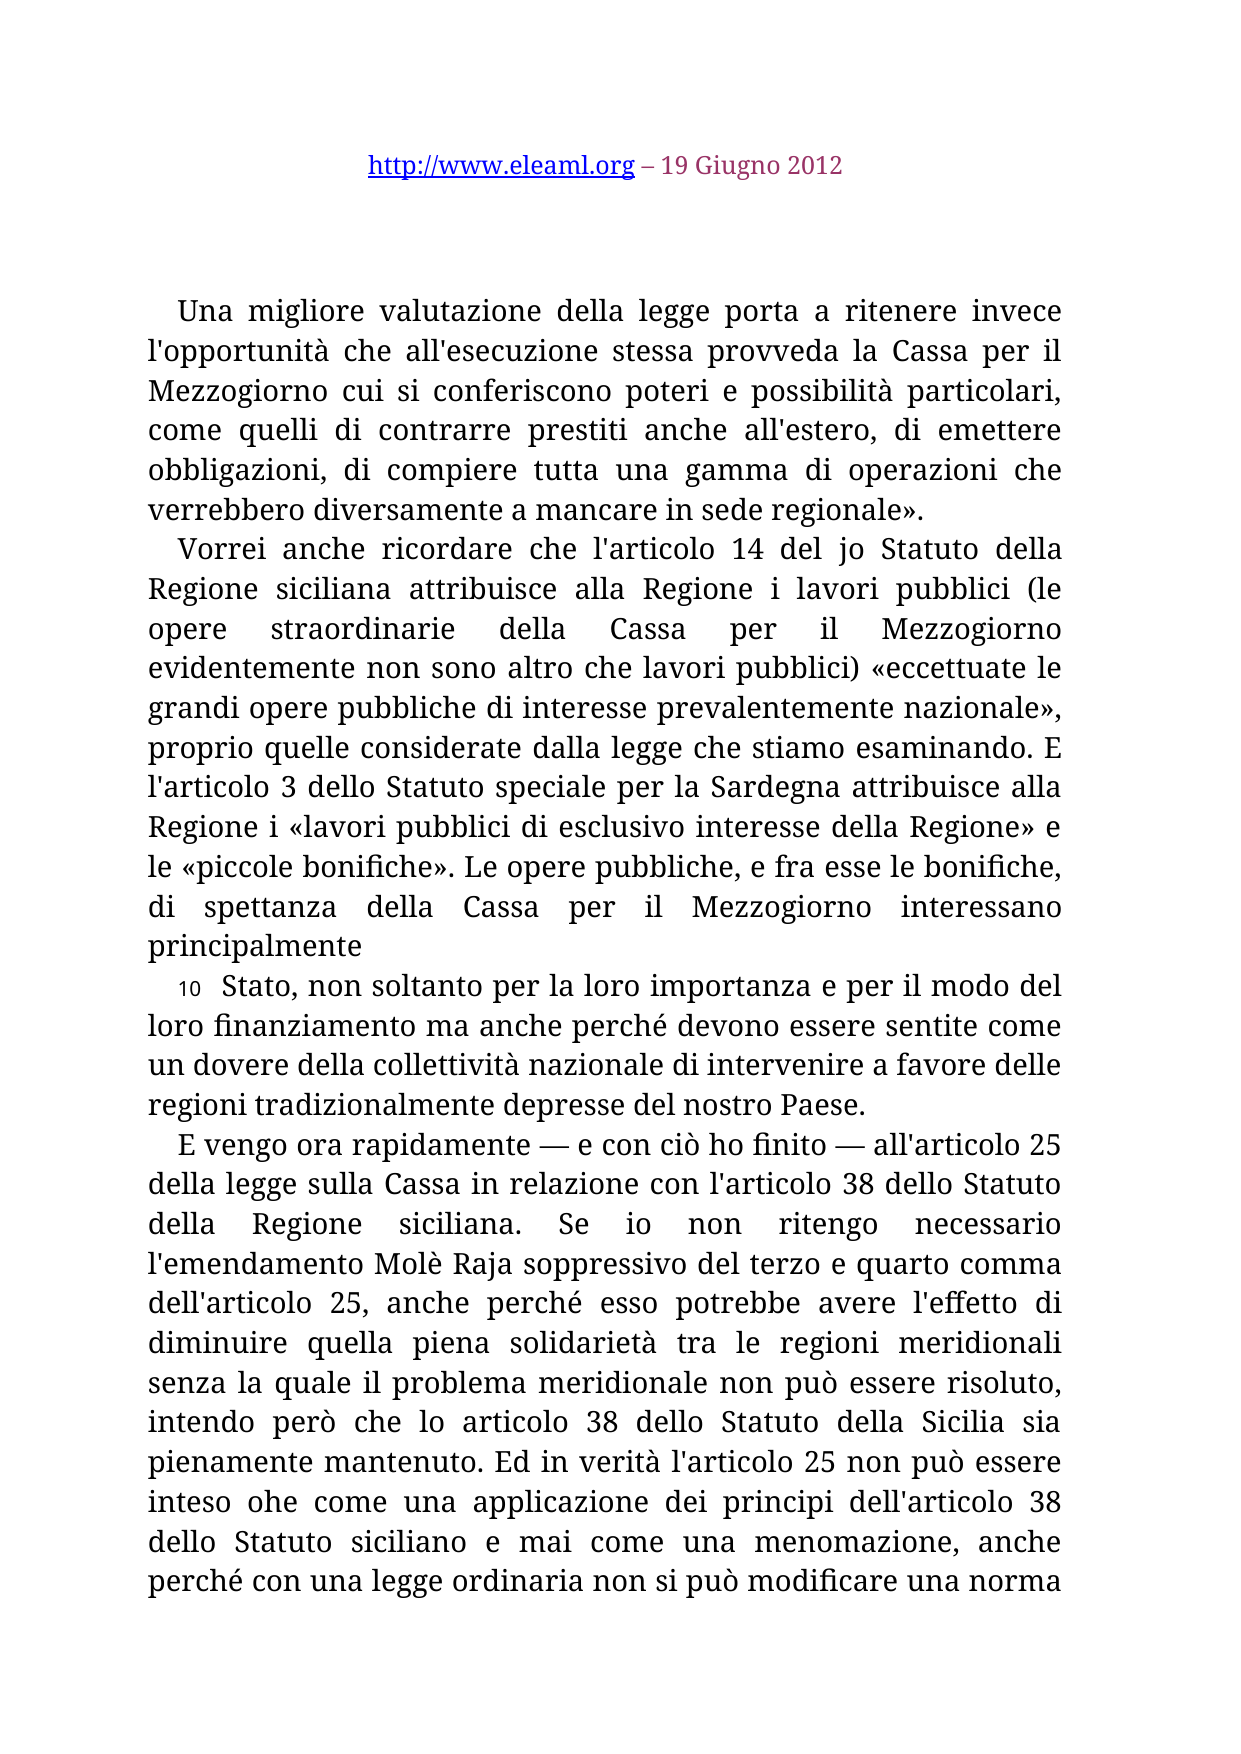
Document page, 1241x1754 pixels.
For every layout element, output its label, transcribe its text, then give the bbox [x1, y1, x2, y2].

text Vorrei anche ricordare che l'articolo 14 del jo Statuto della Regione siciliana attribuisce alla Regione i lavori pubblici (le opere straordinarie della Cassa per il Mezzogiorno evidentemente non sono altro che lavori pubblici) «eccettuate le grandi opere pubbliche di interesse prevalentemente nazionale», proprio quelle considerate dalla legge che stiamo esaminando. E l'articolo 3 dello Statuto speciale per la Sardegna attribuisce alla Regione i «lavori pubblici di esclusivo interesse della Regione» e le «piccole bonifiche». Le opere pubbliche, e fra esse le bonifiche, di spettanza della Cassa per il Mezzogiorno interessano principalmente [148, 529, 1063, 965]
text Una migliore valutazione della legge porta a ritenere invece l'opportunità che all'esecuzione stessa provveda la Cassa per il Mezzogiorno cui si conferiscono poteri e possibilità particolari, come quelli di contrarre prestiti anche all'estero, di emettere obbligazioni, di compiere tutta una gamma di operazioni che verrebbero diversamente a mancare in sede regionale». [148, 291, 1063, 529]
text E vengo ora rapidamente — e con ciò ho finito — all'articolo 25 della legge sulla Cassa in relazione con l'articolo 38 dello Statuto della Regione siciliana. Se io non ritengo necessario l'emendamento Molè Raja soppressivo del terzo e quarto comma dell'articolo 25, anche perché esso potrebbe avere l'effetto di diminuire quella piena solidarietà tra le regioni meridionali senza la quale il problema meridionale non può essere risoluto, intendo però che lo articolo 38 dello Statuto della Sicilia sia pienamente mantenuto. Ed in verità l'articolo 25 non può essere inteso ohe come una applicazione dei principi dell'articolo 38 dello Statuto siciliano e mai come una menomazione, anche perché con una legge ordinaria non si può modificare una norma [148, 1124, 1063, 1600]
list Stato, non soltanto per la loro importanza e per il modo del loro finanziamento ma anche perché devono essere sentite come un dovere della collettività nazionale di intervenire a favore delle regioni tradizionalmente depresse del nostro Paese. [148, 965, 1063, 1124]
